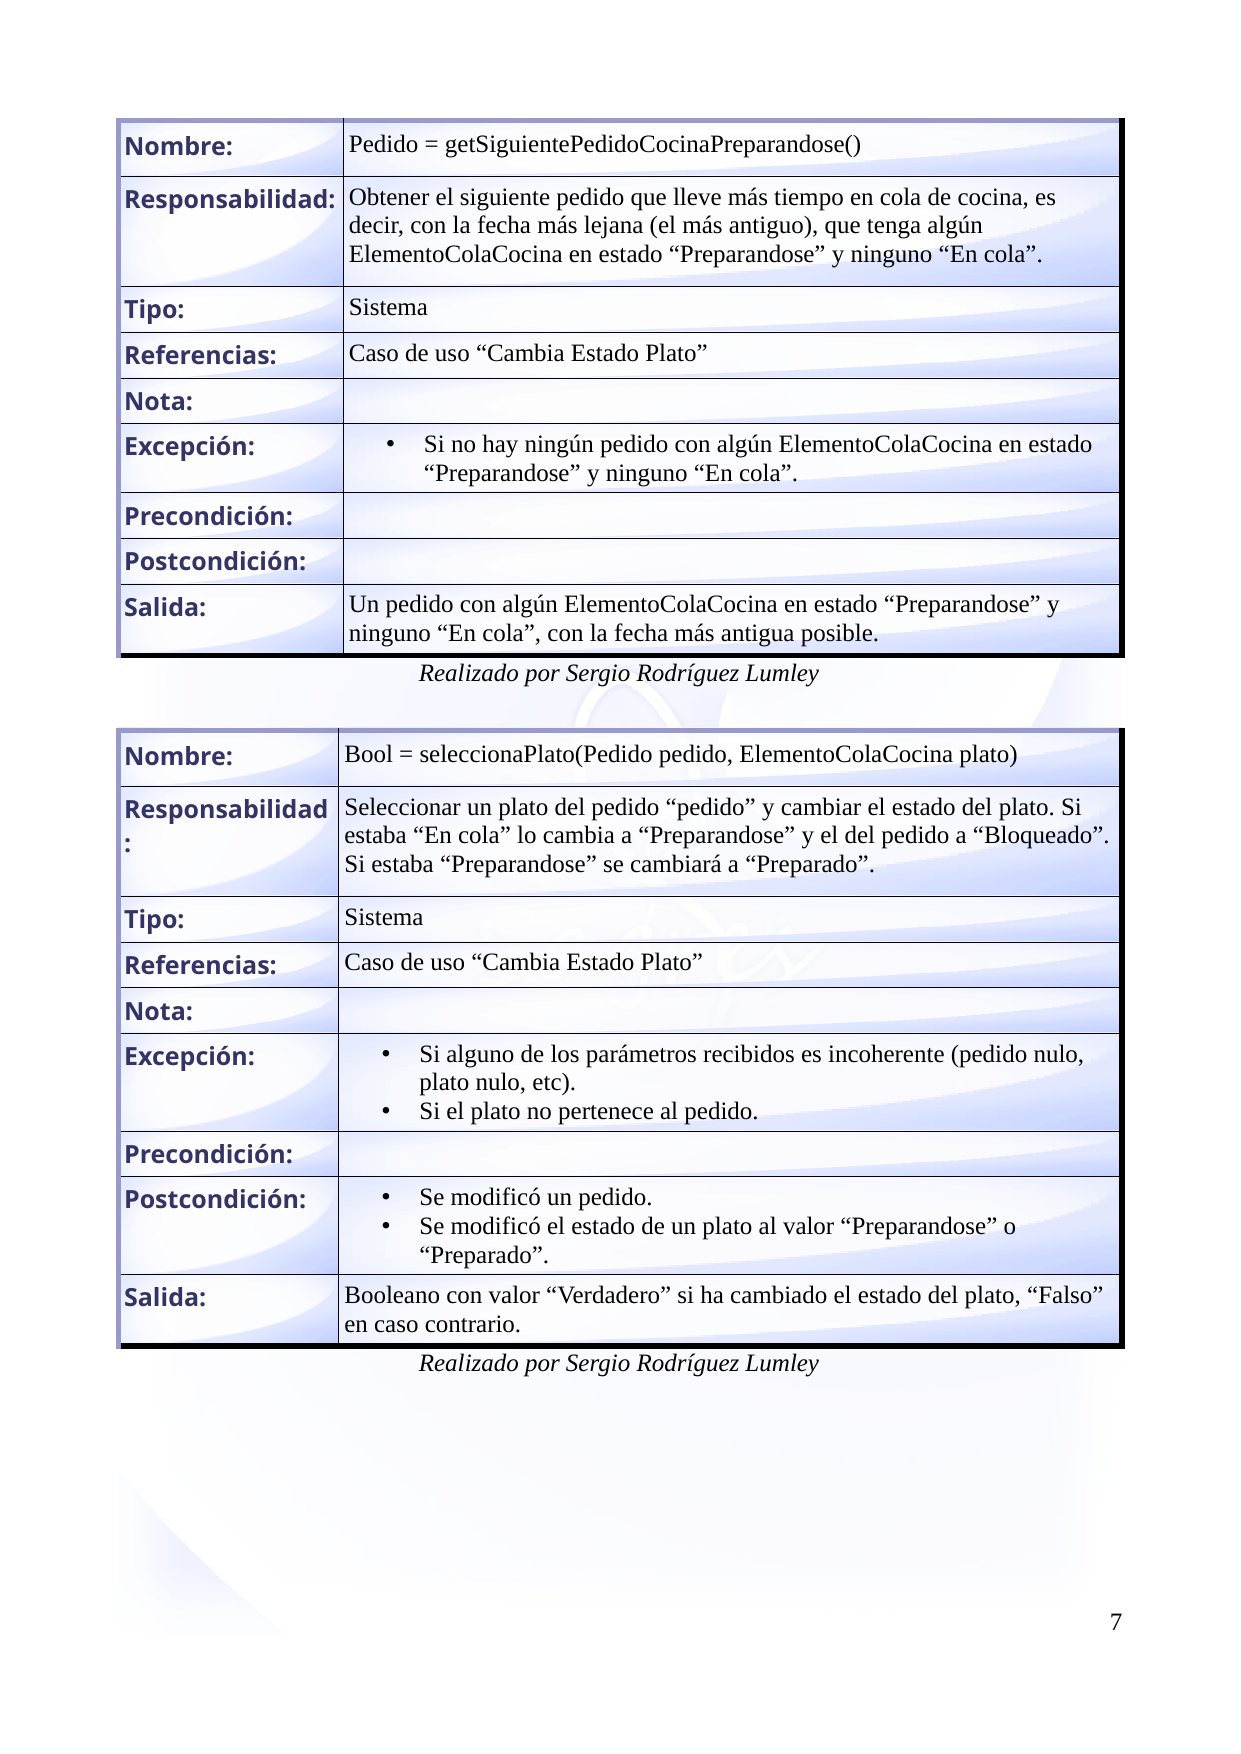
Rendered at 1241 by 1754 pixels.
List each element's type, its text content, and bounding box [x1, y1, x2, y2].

table_cell Excepción: [121, 424, 343, 492]
table_cell Tipo: [121, 287, 343, 332]
text Realizado por Sergio Rodríguez Lumley [118, 1349, 1122, 1377]
table_cell Caso de uso “Cambia Estado Plato” [339, 943, 1119, 987]
table_cell Referencias: [121, 333, 343, 378]
table_cell Caso de uso “Cambia Estado Plato” [344, 333, 1119, 378]
text Realizado por Sergio Rodríguez Lumley [118, 658, 1122, 687]
table_cell Si alguno de los parámetros recibidos es incoherente (pedido nulo, plato nulo, etc). Si el plato no pertenece al pedido. [339, 1034, 1119, 1131]
picture [118, 1377, 1122, 1636]
table_header Nombre: [121, 123, 343, 176]
table_header Nombre: [121, 733, 338, 786]
table_cell [344, 379, 1119, 423]
table_cell Salida: [121, 1275, 338, 1343]
table_header Bool = seleccionaPlato(Pedido pedido, ElementoColaCocina plato) [339, 733, 1119, 786]
table_cell Nota: [121, 379, 343, 423]
table_cell Postcondición: [121, 1177, 338, 1274]
table_cell [344, 539, 1119, 583]
picture [118, 687, 1122, 728]
table_cell Responsabilidad: [121, 787, 338, 896]
table_cell Salida: [121, 585, 343, 653]
table_header Pedido = getSiguientePedidoCocinaPreparandose() [344, 123, 1119, 176]
table_cell Responsabilidad: [121, 177, 343, 286]
table_cell Tipo: [121, 897, 338, 942]
table_cell Referencias: [121, 943, 338, 987]
table_cell [344, 493, 1119, 538]
table_cell Postcondición: [121, 539, 343, 583]
table_cell Sistema [344, 287, 1119, 332]
table_cell Sistema [339, 897, 1119, 942]
table_cell Precondición: [121, 493, 343, 538]
table_cell Si no hay ningún pedido con algún ElementoColaCocina en estado “Preparandose” y ninguno “En cola”. [344, 424, 1119, 492]
table_cell Nota: [121, 988, 338, 1033]
table_cell Seleccionar un plato del pedido “pedido” y cambiar el estado del plato. Si estaba “En cola” lo cambia a “Preparandose” y el del pedido a “Bloqueado”. Si estaba “Preparandose” se cambiará a “Preparado”. [339, 787, 1119, 896]
table_cell Booleano con valor “Verdadero” si ha cambiado el estado del plato, “Falso” en caso contrario. [339, 1275, 1119, 1343]
table_cell Un pedido con algún ElementoColaCocina en estado “Preparandose” y ninguno “En cola”, con la fecha más antigua posible. [344, 585, 1119, 653]
table_cell [339, 988, 1119, 1033]
table_cell Precondición: [121, 1132, 338, 1176]
table_cell Se modificó un pedido. Se modificó el estado de un plato al valor “Preparandose” o “Preparado”. [339, 1177, 1119, 1274]
table_cell [339, 1132, 1119, 1176]
table_cell Excepción: [121, 1034, 338, 1131]
table_cell Obtener el siguiente pedido que lleve más tiempo en cola de cocina, es decir, con la fecha más lejana (el más antiguo), que tenga algún ElementoColaCocina en estado “Preparandose” y ninguno “En cola”. [344, 177, 1119, 286]
